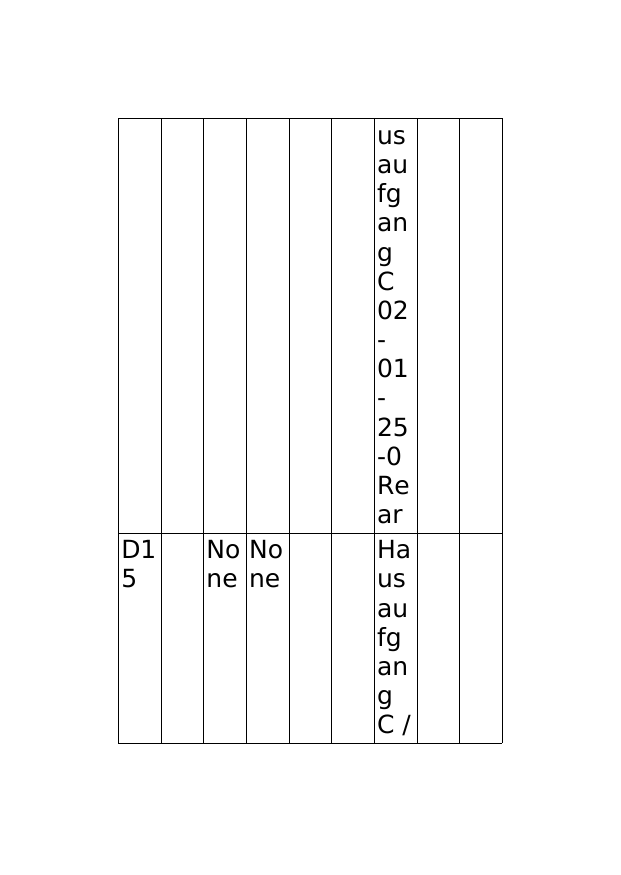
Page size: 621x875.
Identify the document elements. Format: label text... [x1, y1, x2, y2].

table_cell [418, 534, 459, 742]
table_cell [332, 534, 374, 742]
table_cell [247, 119, 289, 532]
table_cell usaufgang C 02-01-25-0 Rear [375, 119, 417, 532]
table_cell None [247, 534, 289, 742]
table_cell None [204, 534, 246, 742]
table_cell [162, 534, 203, 742]
table_cell [290, 119, 331, 532]
table_cell D15 [119, 534, 161, 742]
table_cell [119, 119, 161, 532]
table_cell [204, 119, 246, 532]
table_cell [332, 119, 374, 532]
table_cell [460, 534, 502, 742]
table_cell [290, 534, 331, 742]
table_cell [162, 119, 203, 532]
table_cell [418, 119, 459, 532]
table_cell Hausaufgang C / [375, 534, 417, 742]
table_cell [460, 119, 502, 532]
